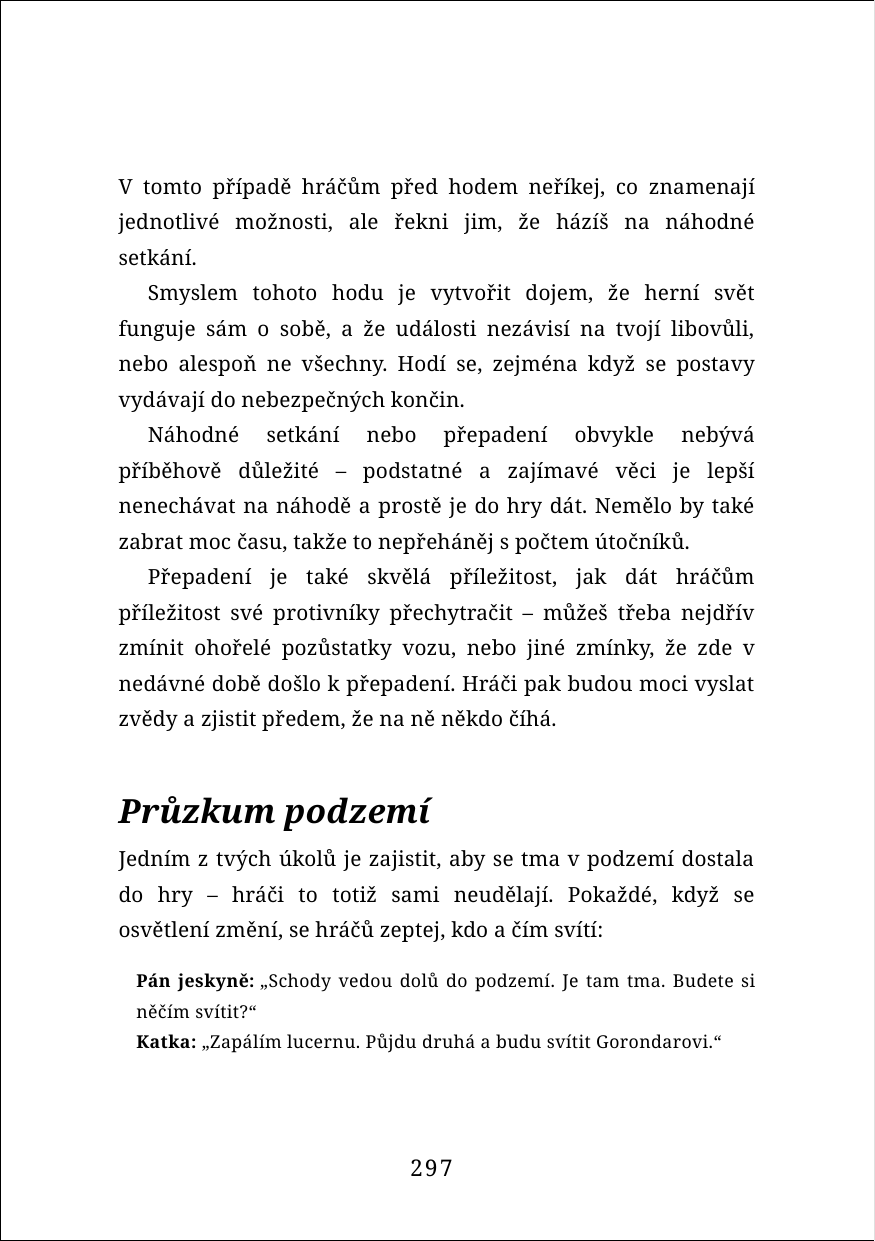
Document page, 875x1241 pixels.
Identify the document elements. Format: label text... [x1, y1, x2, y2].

text Jedním z tvých úkolů je zajistit, aby se tma v podzemí dostala do hry – hráči to totiž sami neudělají. Pokaždé, když se osvětlení změní, se hráčů zeptej, kdo a čím svítí: [118, 844, 756, 944]
text V tomto případě hráčům před hodem neříkej, co znamenají jednotlivé možnosti, ale řekni jim, že házíš na náhodné setkání. Smyslem tohoto hodu je vytvořit dojem, že herní svět funguje sám o sobě, a že události nezávisí na tvojí libovůli, nebo alespoň ne všechny. Hodí se, zejména když se postavy vydávají do nebezpečných končin. Náhodné setkání nebo přepadení obvykle nebývá příběhově důležité – podstatné a zajímavé věci je lepší nenechávat na náhodě a prostě je do hry dát. Nemělo by také zabrat moc času, takže to nepřeháněj s počtem útočníků. Přepadení je také skvělá příležitost, jak dát hráčům příležitost své protivníky přechytračit – můžeš třeba nejdřív zmínit ohořelé pozůstatky vozu, nebo jiné zmínky, že zde v nedávné době došlo k přepadení. Hráči pak budou moci vyslat zvědy a zjistit předem, že na ně někdo číhá. [118, 172, 756, 733]
text Pán jeskyně: „Schody vedou dolů do podzemí. Je tam tma. Budete si něčím svítit?“ Katka: „Zapálím lucernu. Půjdu druhá a budu svítit Gorondarovi.“ [136, 969, 756, 1053]
subtitle Průzkum podzemí [118, 787, 756, 833]
